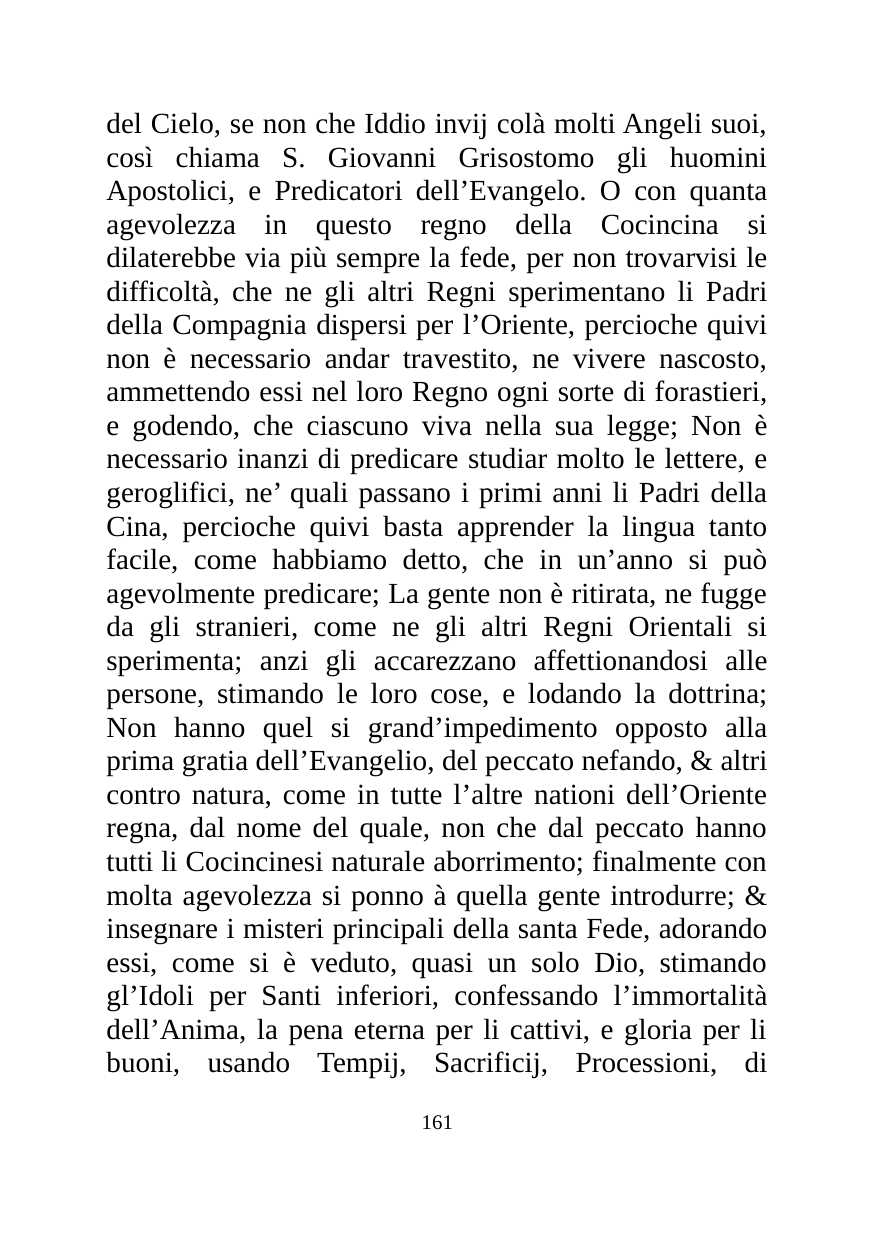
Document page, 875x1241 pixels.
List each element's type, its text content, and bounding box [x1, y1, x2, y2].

text del Cielo, se non che Iddio invij colà molti Angeli suoi, così chiama S. Giovanni Grisostomo gli huomini Apostolici, e Predicatori dell’Evangelo. O con quanta agevolezza in questo regno della Cocincina si dilaterebbe via più sempre la fede, per non trovarvisi le difficoltà, che ne gli altri Regni sperimentano li Padri della Compagnia dispersi per l’Oriente, percioche quivi non è necessario andar travestito, ne vivere nascosto, ammettendo essi nel loro Regno ogni sorte di forastieri, e godendo, che ciascuno viva nella sua legge; Non è necessario inanzi di predicare studiar molto le lettere, e geroglifici, ne’ quali passano i primi anni li Padri della Cina, percioche quivi basta apprender la lingua tanto facile, come habbiamo detto, che in un’anno si può agevolmente predicare; La gente non è ritirata, ne fugge da gli stranieri, come ne gli altri Regni Orientali si sperimenta; anzi gli accarezzano affettionandosi alle persone, stimando le loro cose, e lodando la dottrina; Non hanno quel si grand’impedimento opposto alla prima gratia dell’Evangelio, del peccato nefando, & altri contro natura, come in tutte l’altre nationi dell’Oriente regna, dal nome del quale, non che dal peccato hanno tutti li Cocincinesi naturale aborrimento; finalmente con molta agevolezza si ponno à quella gente introdurre; & insegnare i misteri principali della santa Fede, adorando essi, come si è veduto, quasi un solo Dio, stimando gl’Idoli per Santi inferiori, confessando l’immortalità dell’Anima, la pena eterna per li cattivi, e gloria per li buoni, usando Tempij, Sacrificij, Processioni, di [106, 106, 768, 1079]
